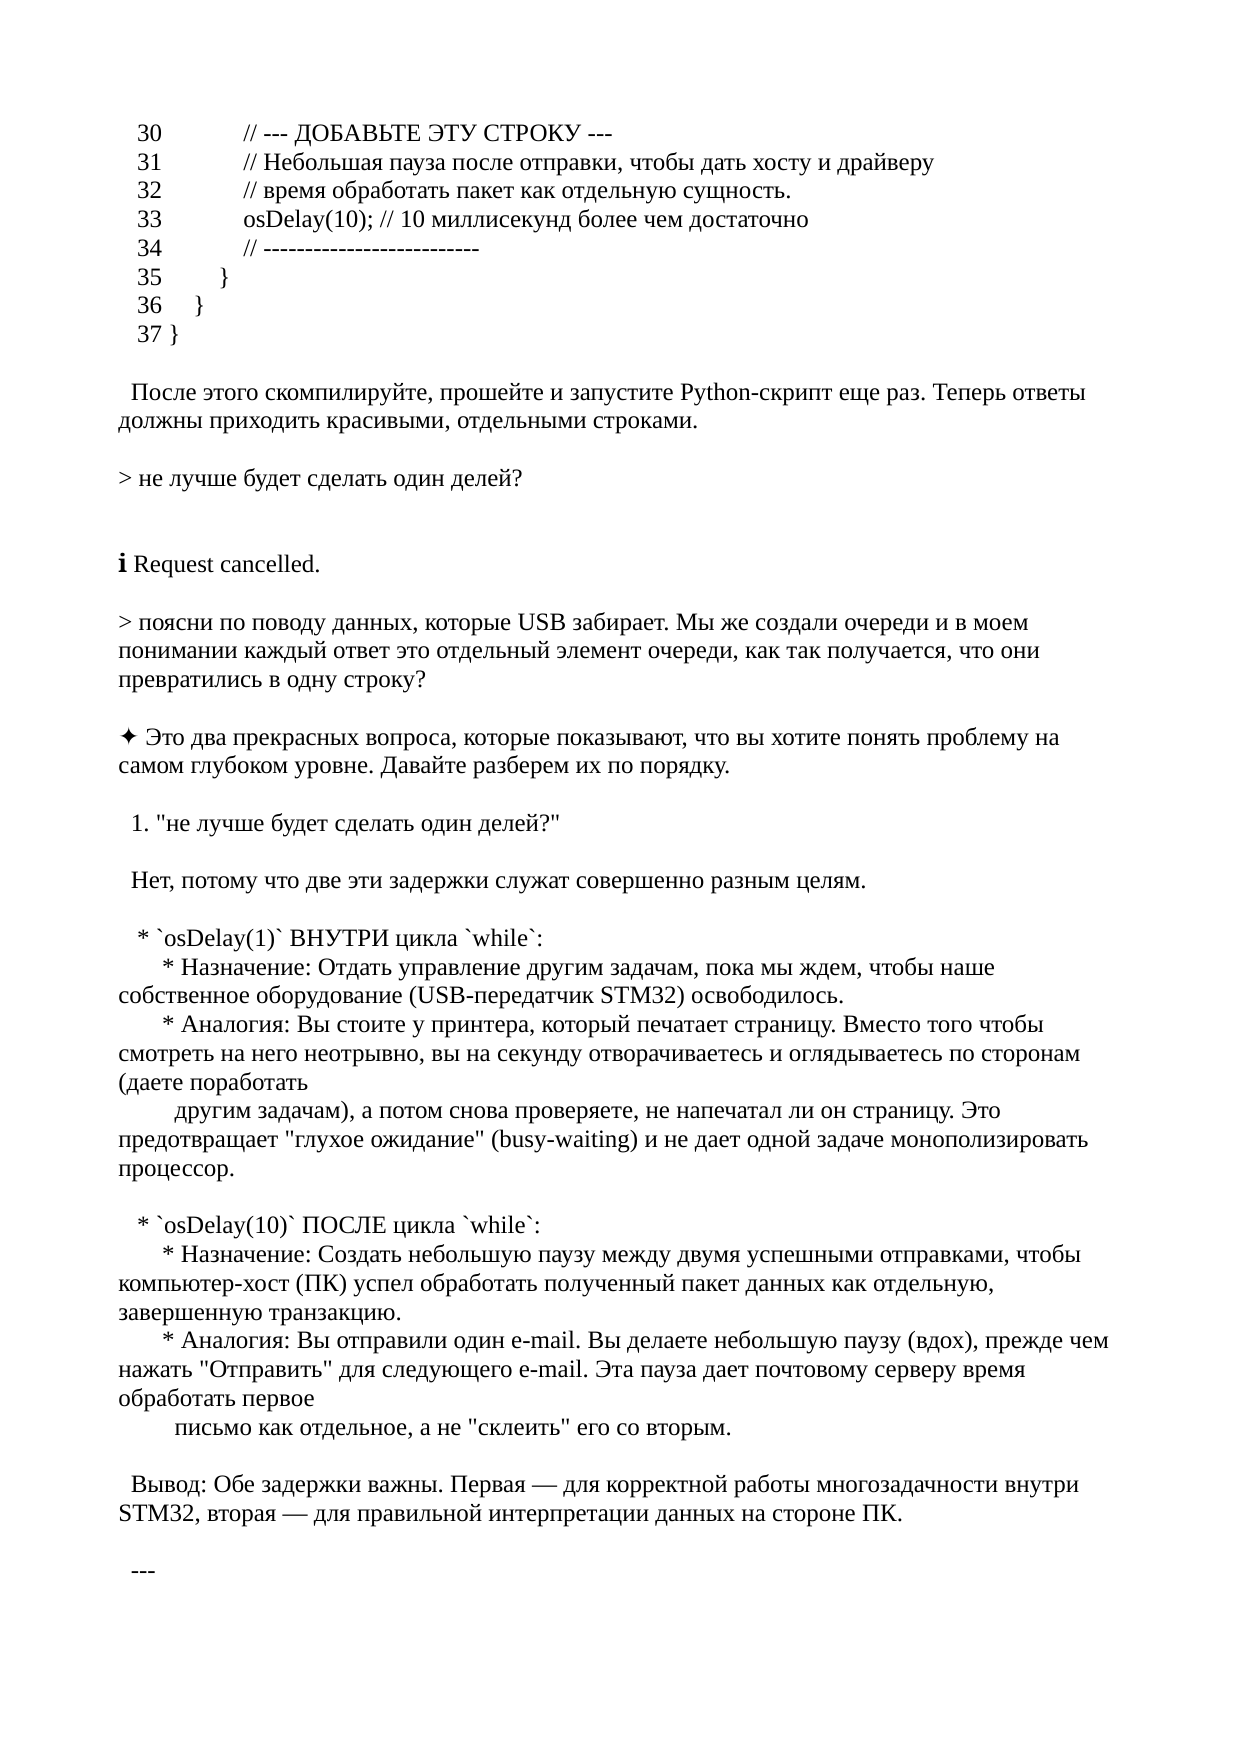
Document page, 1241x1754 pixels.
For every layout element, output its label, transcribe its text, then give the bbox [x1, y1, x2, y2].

text 36 } [118, 291, 1122, 319]
text * `osDelay(10)` ПОСЛЕ цикла `while`: [118, 1211, 1122, 1239]
text После этого скомпилируйте, прошейте и запустите Python-скрипт еще раз. Теперь ответы должны приходить красивыми, отдельными строками. [118, 377, 1122, 434]
text * Назначение: Создать небольшую паузу между двумя успешными отправками, чтобы компьютер-хост (ПК) успел обработать полученный пакет данных как отдельную, завершенную транзакцию. [118, 1239, 1122, 1326]
text 30 // --- ДОБАВЬТЕ ЭТУ СТРОКУ --- [118, 118, 1122, 147]
text --- [118, 1556, 1122, 1584]
text > поясни по поводу данных, которые USB забирает. Мы же создали очереди и в моем понимании каждый ответ это отдельный элемент очереди, как так получается, что они превратились в одну строку? [118, 607, 1122, 693]
text 35 } [118, 262, 1122, 291]
text * Аналогия: Вы стоите у принтера, который печатает страницу. Вместо того чтобы смотреть на него неотрывно, вы на секунду отворачиваетесь и оглядываетесь по сторонам (даете поработать [118, 1009, 1122, 1096]
text 1. "не лучше будет сделать один делей?" [118, 808, 1122, 837]
text ✦ Это два прекрасных вопроса, которые показывают, что вы хотите понять проблему на самом глубоком уровне. Давайте разберем их по порядку. [118, 722, 1122, 779]
text * Аналогия: Вы отправили один e-mail. Вы делаете небольшую паузу (вдох), прежде чем нажать "Отправить" для следующего e-mail. Эта пауза дает почтовому серверу время обработать первое [118, 1326, 1122, 1412]
text 33 osDelay(10); // 10 миллисекунд более чем достаточно [118, 204, 1122, 233]
text Вывод: Обе задержки важны. Первая — для корректной работы многозадачности внутри STM32, вторая — для правильной интерпретации данных на стороне ПК. [118, 1469, 1122, 1527]
text 34 // -------------------------- [118, 233, 1122, 262]
text Нет, потому что две эти задержки служат совершенно разным целям. [118, 866, 1122, 894]
text * Назначение: Отдать управление другим задачам, пока мы ждем, чтобы наше собственное оборудование (USB-передатчик STM32) освободилось. [118, 952, 1122, 1009]
text письмо как отдельное, а не "склеить" его со вторым. [118, 1412, 1122, 1441]
text другим задачам), а потом снова проверяете, не напечатал ли он страницу. Это предотвращает "глухое ожидание" (busy-waiting) и не дает одной задаче монополизировать процессор. [118, 1096, 1122, 1182]
text 32 // время обработать пакет как отдельную сущность. [118, 176, 1122, 204]
text 37 } [118, 319, 1122, 348]
text * `osDelay(1)` ВНУТРИ цикла `while`: [118, 923, 1122, 952]
text ℹ Request cancelled. [118, 549, 1122, 578]
text 31 // Небольшая пауза после отправки, чтобы дать хосту и драйверу [118, 147, 1122, 176]
text > не лучше будет сделать один делей? [118, 463, 1122, 492]
